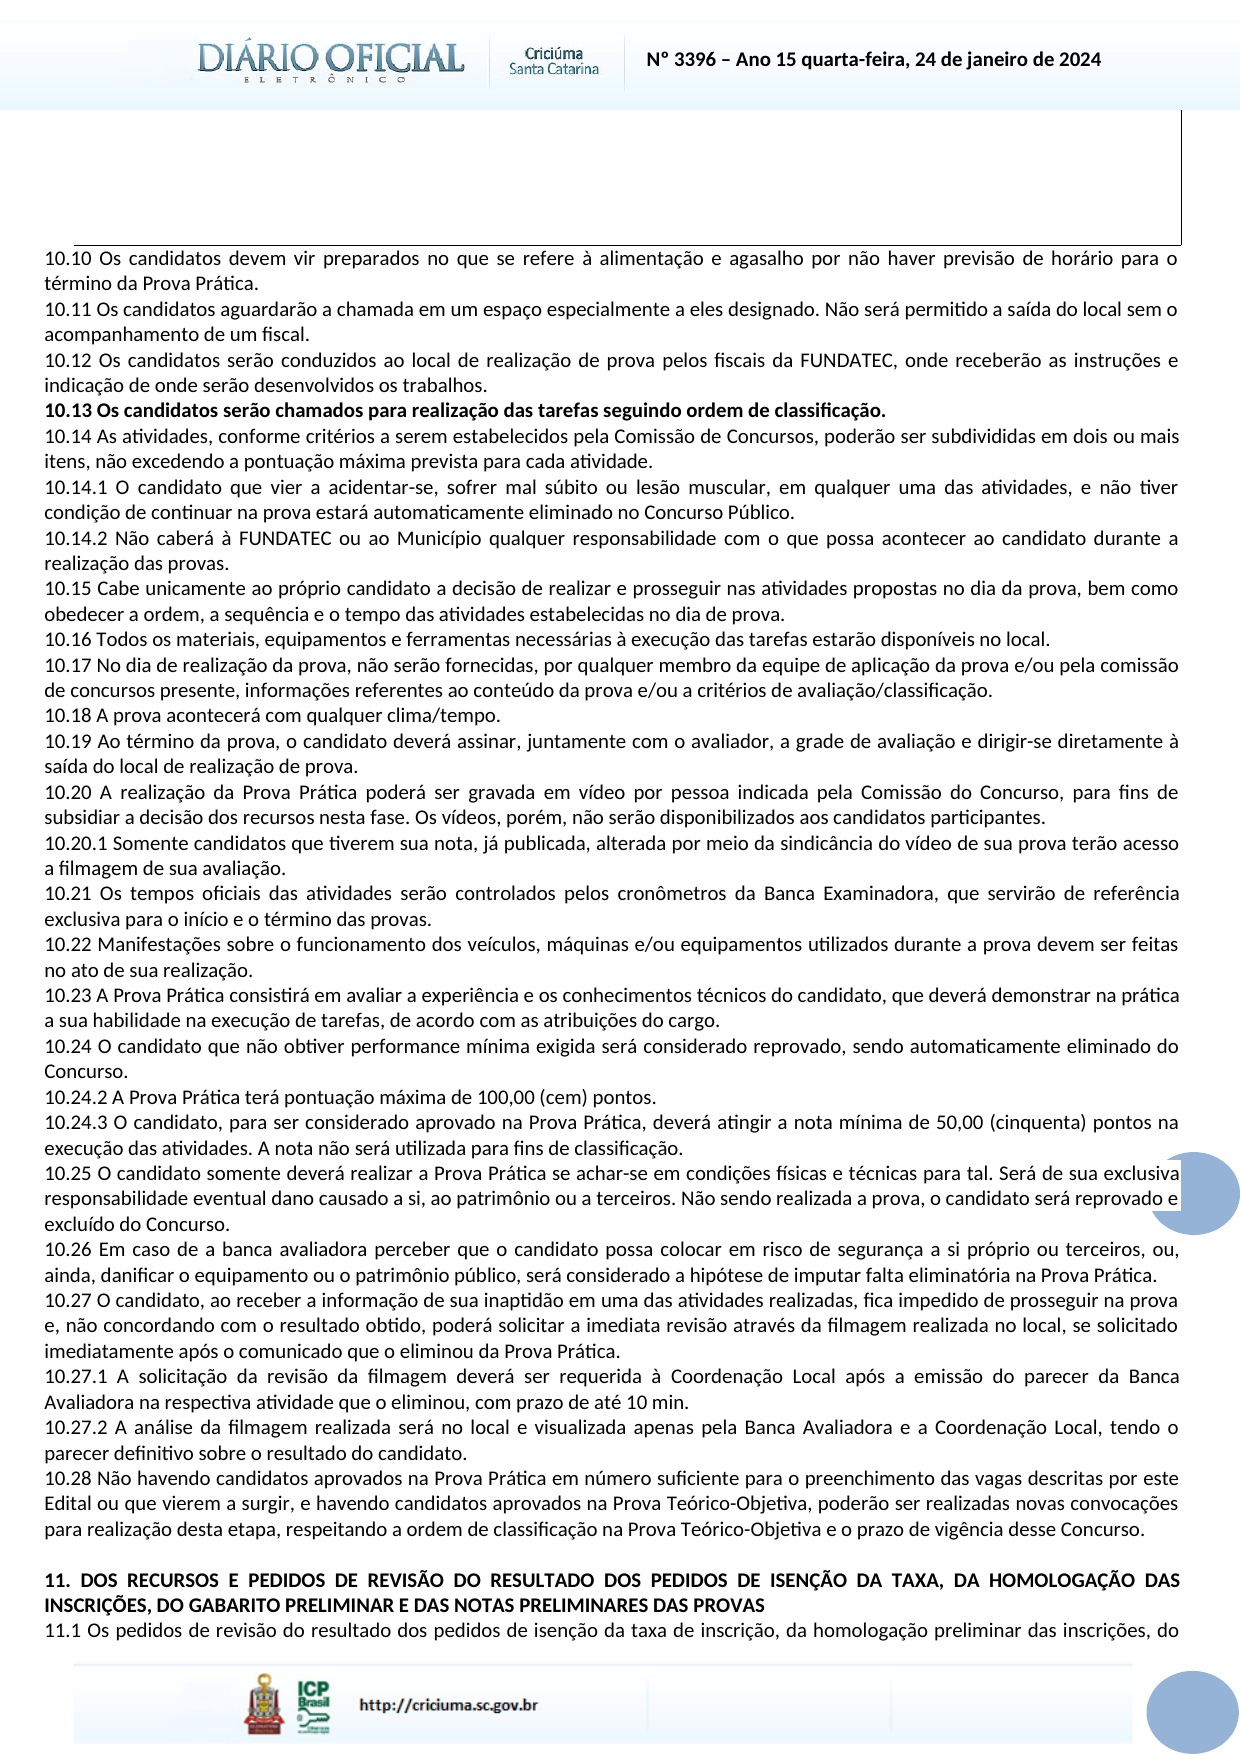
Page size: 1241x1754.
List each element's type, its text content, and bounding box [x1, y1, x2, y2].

text 10.14.1 O candidato que vier a acidentar-se, sofrer mal súbito ou lesão muscular, em qualquer uma das atividades, e não tiver condição de continuar na prova estará automaticamente eliminado no Concurso Público. [44, 474, 1181, 525]
text 10.24.3 O candidato, para ser considerado aprovado na Prova Prática, deverá atingir a nota mínima de 50,00 (cinquenta) pontos na execução das atividades. A nota não será utilizada para fins de classificação. [44, 1109, 1181, 1160]
text 10.20 A realização da Prova Prática poderá ser gravada em vídeo por pessoa indicada pela Comissão do Concurso, para fins de subsidiar a decisão dos recursos nesta fase. Os vídeos, porém, não serão disponibilizados aos candidatos participantes. [44, 779, 1181, 830]
text 10.24.2 A Prova Prática terá pontuação máxima de 100,00 (cem) pontos. [44, 1084, 1181, 1109]
text 10.27 O candidato, ao receber a informação de sua inaptidão em uma das atividades realizadas, fica impedido de prosseguir na prova e, não concordando com o resultado obtido, poderá solicitar a imediata revisão através da filmagem realizada no local, se solicitado imediatamente após o comunicado que o eliminou da Prova Prática. [44, 1287, 1181, 1363]
text 10.14.2 Não caberá à FUNDATEC ou ao Município qualquer responsabilidade com o que possa acontecer ao candidato durante a realização das provas. [44, 525, 1181, 576]
text 10.18 A prova acontecerá com qualquer clima/tempo. [44, 703, 1181, 728]
text 10.24 O candidato que não obtiver performance mínima exigida será considerado reprovado, sendo automaticamente eliminado do Concurso. [44, 1033, 1181, 1084]
text 10.27.2 A análise da filmagem realizada será no local e visualizada apenas pela Banca Avaliadora e a Coordenação Local, tendo o parecer definitivo sobre o resultado do candidato. [44, 1414, 1181, 1465]
text 10.11 Os candidatos aguardarão a chamada em um espaço especialmente a eles designado. Não será permitido a saída do local sem o acompanhamento de um fiscal. [44, 296, 1181, 347]
text 10.22 Manifestações sobre o funcionamento dos veículos, máquinas e/ou equipamentos utilizados durante a prova devem ser feitas no ato de sua realização. [44, 931, 1181, 982]
text 10.25 O candidato somente deverá realizar a Prova Prática se achar-se em condições físicas e técnicas para tal. Será de sua exclusiva responsabilidade eventual dano causado a si, ao patrimônio ou a terceiros. Não sendo realizada a prova, o candidato será reprovado e excluído do Concurso. [44, 1160, 1181, 1236]
text 10.26 Em caso de a banca avaliadora perceber que o candidato possa colocar em risco de segurança a si próprio ou terceiros, ou, ainda, danificar o equipamento ou o patrimônio público, será considerado a hipótese de imputar falta eliminatória na Prova Prática. [44, 1236, 1181, 1287]
text 10.16 Todos os materiais, equipamentos e ferramentas necessárias à execução das tarefas estarão disponíveis no local. [44, 626, 1181, 652]
text 10.23 A Prova Prática consistirá em avaliar a experiência e os conhecimentos técnicos do candidato, que deverá demonstrar na prática a sua habilidade na execução de tarefas, de acordo com as atribuições do cargo. [44, 982, 1181, 1033]
text 10.10 Os candidatos devem vir preparados no que se refere à alimentação e agasalho por não haver previsão de horário para o término da Prova Prática. [44, 245, 1181, 296]
text 10.27.1 A solicitação da revisão da filmagem deverá ser requerida à Coordenação Local após a emissão do parecer da Banca Avaliadora na respectiva atividade que o eliminou, com prazo de até 10 min. [44, 1363, 1181, 1414]
text 10.14 As atividades, conforme critérios a serem estabelecidos pela Comissão de Concursos, poderão ser subdivididas em dois ou mais itens, não excedendo a pontuação máxima prevista para cada atividade. [44, 423, 1181, 474]
text 10.15 Cabe unicamente ao próprio candidato a decisão de realizar e prosseguir nas atividades propostas no dia da prova, bem como obedecer a ordem, a sequência e o tempo das atividades estabelecidas no dia de prova. [44, 576, 1181, 626]
text 11.1 Os pedidos de revisão do resultado dos pedidos de isenção da taxa de inscrição, da homologação preliminar das inscrições, do [44, 1618, 1181, 1643]
text 10.28 Não havendo candidatos aprovados na Prova Prática em número suficiente para o preenchimento das vagas descritas por este Edital ou que vierem a surgir, e havendo candidatos aprovados na Prova Teórico-Objetiva, poderão ser realizadas novas convocações para realização desta etapa, respeitando a ordem de classificação na Prova Teórico-Objetiva e o prazo de vigência desse Concurso. [44, 1465, 1181, 1541]
text 10.21 Os tempos oficiais das atividades serão controlados pelos cronômetros da Banca Examinadora, que servirão de referência exclusiva para o início e o término das provas. [44, 881, 1181, 931]
text 10.19 Ao término da prova, o candidato deverá assinar, juntamente com o avaliador, a grade de avaliação e dirigir-se diretamente à saída do local de realização de prova. [44, 728, 1181, 779]
text 10.13 Os candidatos serão chamados para realização das tarefas seguindo ordem de classificação. [44, 398, 1181, 423]
text 10.20.1 Somente candidatos que tiverem sua nota, já publicada, alterada por meio da sindicância do vídeo de sua prova terão acesso a filmagem de sua avaliação. [44, 830, 1181, 881]
text 10.12 Os candidatos serão conduzidos ao local de realização de prova pelos fiscais da FUNDATEC, onde receberão as instruções e indicação de onde serão desenvolvidos os trabalhos. [44, 347, 1181, 398]
text 11. DOS RECURSOS E PEDIDOS DE REVISÃO DO RESULTADO DOS PEDIDOS DE ISENÇÃO DA TAXA, DA HOMOLOGAÇÃO DAS INSCRIÇÕES, DO GABARITO PRELIMINAR E DAS NOTAS PRELIMINARES DAS PROVAS [44, 1567, 1181, 1618]
text 10.17 No dia de realização da prova, não serão fornecidas, por qualquer membro da equipe de aplicação da prova e/ou pela comissão de concursos presente, informações referentes ao conteúdo da prova e/ou a critérios de avaliação/classificação. [44, 652, 1181, 703]
